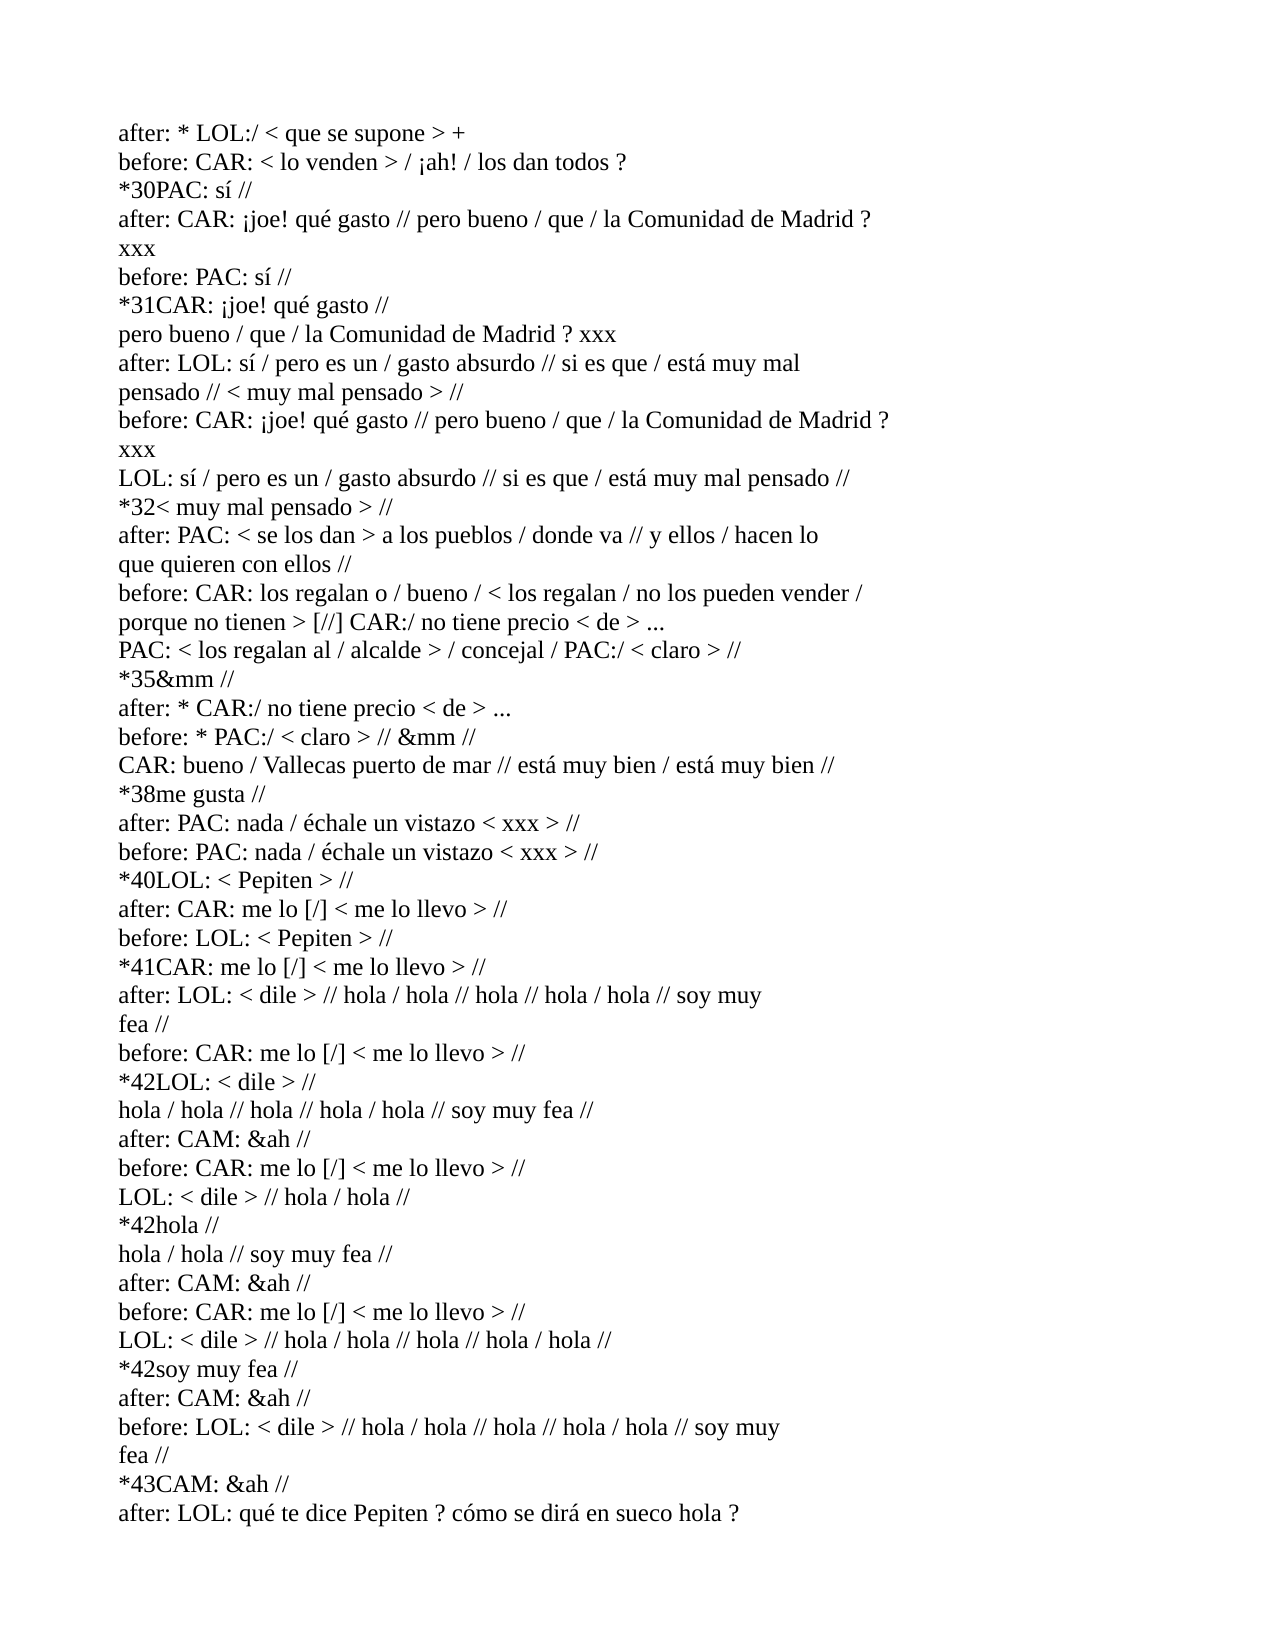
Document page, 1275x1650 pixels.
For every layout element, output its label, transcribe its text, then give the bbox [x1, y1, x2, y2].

text after: CAM: &ah // [118, 1124, 1157, 1153]
text before: LOL: < Pepiten > // [118, 923, 1157, 952]
text *31CAR: ¡joe! qué gasto // [118, 291, 1157, 319]
text before: CAR: me lo [/] < me lo llevo > // [118, 1038, 1157, 1067]
text after: CAM: &ah // [118, 1383, 1157, 1412]
text *42soy muy fea // [118, 1354, 1157, 1383]
text before: LOL: < dile > // hola / hola // hola // hola / hola // soy muy [118, 1412, 1157, 1441]
text fea // [118, 1009, 1157, 1038]
text fea // [118, 1441, 1157, 1469]
text PAC: < los regalan al / alcalde > / concejal / PAC:/ < claro > // [118, 636, 1157, 664]
text after: LOL: qué te dice Pepiten ? cómo se dirá en sueco hola ? [118, 1498, 1157, 1527]
text after: CAR: ¡joe! qué gasto // pero bueno / que / la Comunidad de Madrid ? [118, 204, 1157, 233]
text LOL: < dile > // hola / hola // [118, 1182, 1157, 1211]
text *41CAR: me lo [/] < me lo llevo > // [118, 952, 1157, 981]
text before: CAR: ¡joe! qué gasto // pero bueno / que / la Comunidad de Madrid ? [118, 406, 1157, 434]
text before: PAC: sí // [118, 262, 1157, 291]
text after: CAM: &ah // [118, 1268, 1157, 1297]
text CAR: bueno / Vallecas puerto de mar // está muy bien / está muy bien // [118, 751, 1157, 779]
text *30PAC: sí // [118, 176, 1157, 204]
text before: CAR: los regalan o / bueno / < los regalan / no los pueden vender / [118, 578, 1157, 607]
text LOL: sí / pero es un / gasto absurdo // si es que / está muy mal pensado // [118, 463, 1157, 492]
text *38me gusta // [118, 779, 1157, 808]
text before: * PAC:/ < claro > // &mm // [118, 722, 1157, 751]
text *35&mm // [118, 664, 1157, 693]
text after: * LOL:/ < que se supone > + [118, 118, 1157, 147]
text before: CAR: me lo [/] < me lo llevo > // [118, 1297, 1157, 1326]
text *42LOL: < dile > // [118, 1067, 1157, 1096]
text before: CAR: me lo [/] < me lo llevo > // [118, 1153, 1157, 1182]
text pensado // < muy mal pensado > // [118, 377, 1157, 406]
text que quieren con ellos // [118, 549, 1157, 578]
text hola / hola // hola // hola / hola // soy muy fea // [118, 1096, 1157, 1124]
text before: PAC: nada / échale un vistazo < xxx > // [118, 837, 1157, 866]
text after: PAC: nada / échale un vistazo < xxx > // [118, 808, 1157, 837]
text porque no tienen > [//] CAR:/ no tiene precio < de > ... [118, 607, 1157, 636]
text *42hola // [118, 1211, 1157, 1239]
text xxx [118, 434, 1157, 463]
text after: * CAR:/ no tiene precio < de > ... [118, 693, 1157, 722]
text pero bueno / que / la Comunidad de Madrid ? xxx [118, 319, 1157, 348]
text hola / hola // soy muy fea // [118, 1239, 1157, 1268]
text before: CAR: < lo venden > / ¡ah! / los dan todos ? [118, 147, 1157, 176]
text *40LOL: < Pepiten > // [118, 866, 1157, 894]
text after: CAR: me lo [/] < me lo llevo > // [118, 894, 1157, 923]
text *43CAM: &ah // [118, 1469, 1157, 1498]
text after: PAC: < se los dan > a los pueblos / donde va // y ellos / hacen lo [118, 521, 1157, 549]
text LOL: < dile > // hola / hola // hola // hola / hola // [118, 1326, 1157, 1354]
text after: LOL: < dile > // hola / hola // hola // hola / hola // soy muy [118, 981, 1157, 1009]
text after: LOL: sí / pero es un / gasto absurdo // si es que / está muy mal [118, 348, 1157, 377]
text *32< muy mal pensado > // [118, 492, 1157, 521]
text xxx [118, 233, 1157, 262]
